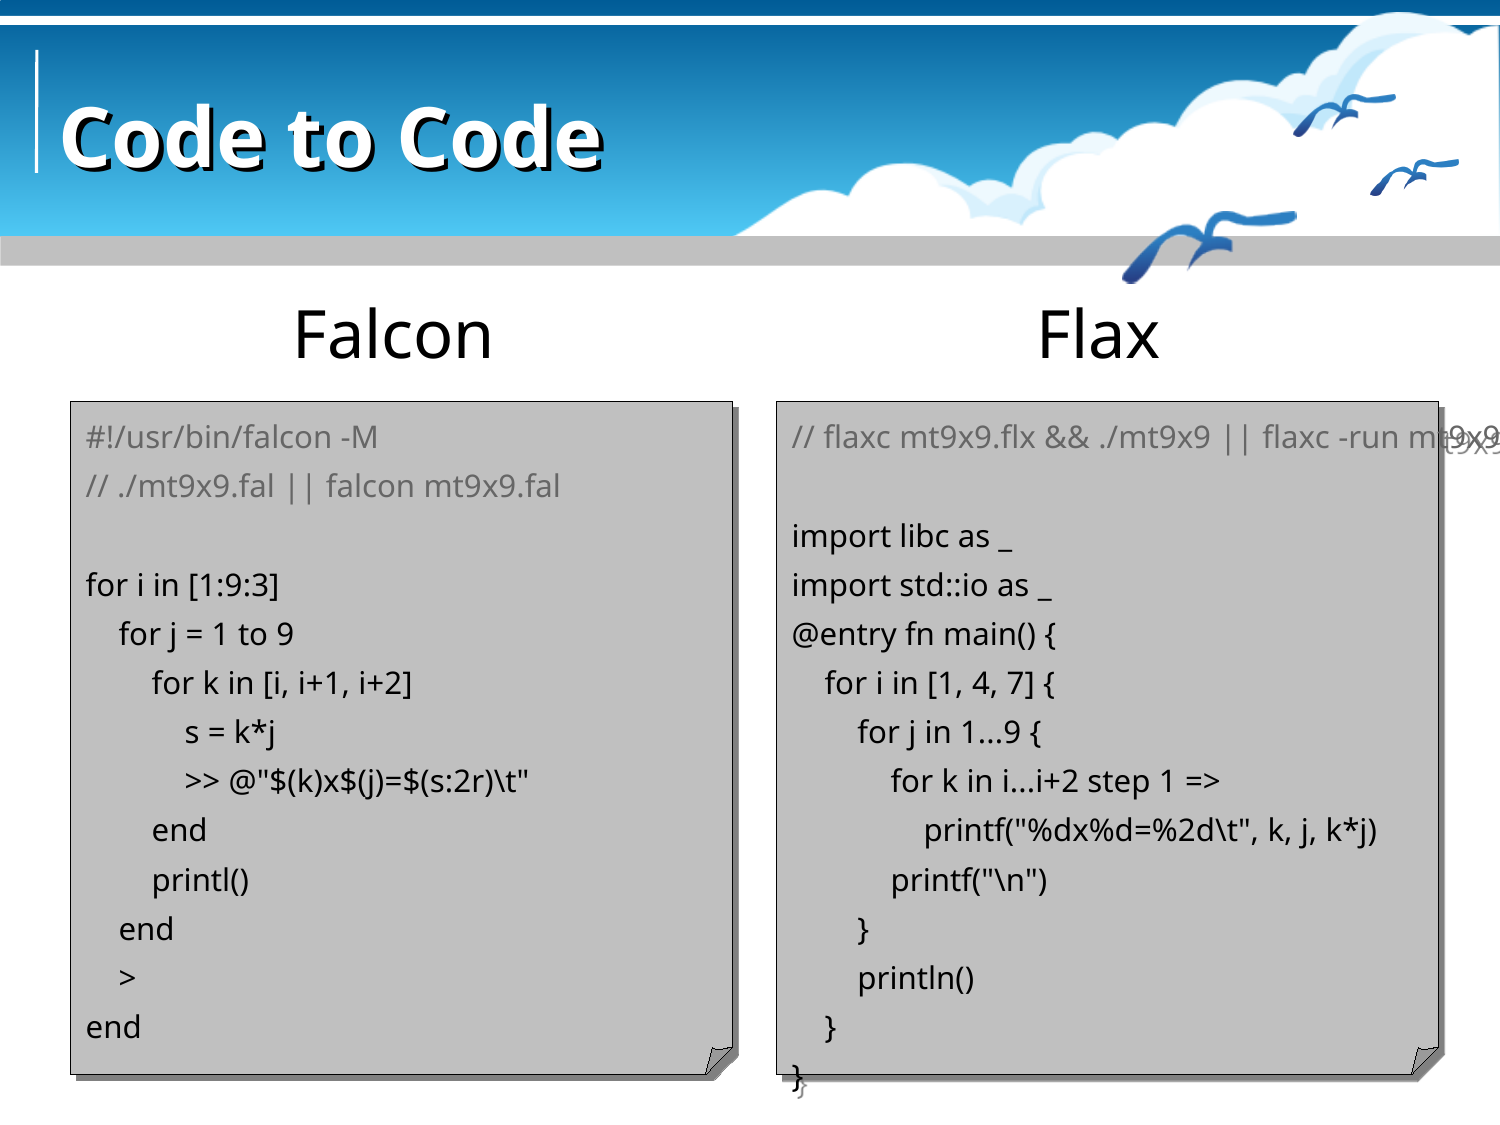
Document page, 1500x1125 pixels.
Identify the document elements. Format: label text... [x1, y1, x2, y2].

text_box // flaxc mt9x9.flx && ./mt9x9 || flaxc -run mt9x9.flx import libc as _ import std::io as _ @entry fn main() { for i in [1, 4, 7] { for j in 1...9 { for k in i...i+2 step 1 => printf("%dx%d=%2d\t", k, j, k*j) printf("\n") } println() } } [776, 401, 1439, 1075]
text_box Falcon [277, 283, 591, 388]
title Code to Code [59, 86, 1465, 186]
text_box Flax [1021, 283, 1235, 388]
picture [730, 12, 1500, 284]
text_box #!/usr/bin/falcon -M // ./mt9x9.fal || falcon mt9x9.fal for i in [1:9:3] for j = 1 to 9 for k in [i, i+1, i+2] s = k*j >> @"$(k)x$(j)=$(s:2r)\t" end printl() end > end [70, 401, 733, 1075]
